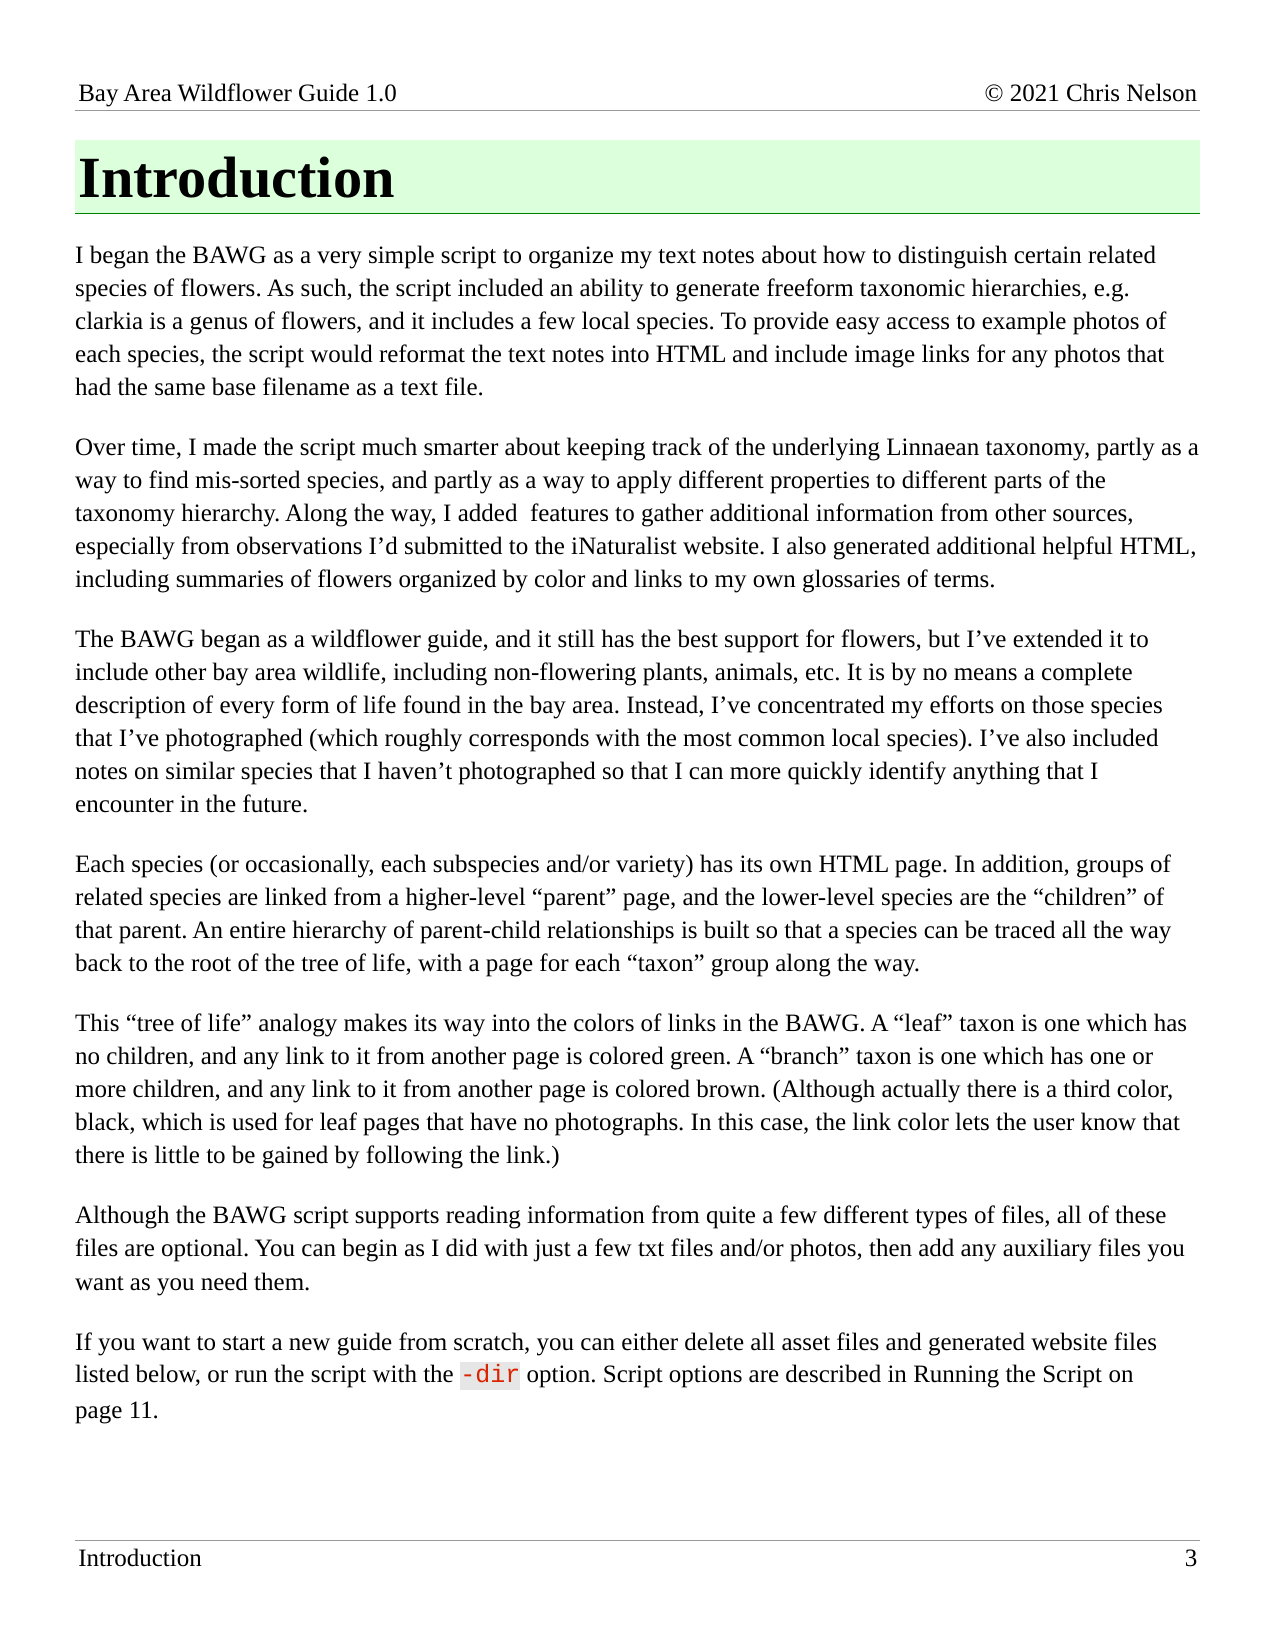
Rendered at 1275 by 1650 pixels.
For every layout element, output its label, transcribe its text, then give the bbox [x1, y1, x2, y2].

text Each species (or occasionally, each subspecies and/or variety) has its own HTML page. In addition, groups of related species are linked from a higher-level “parent” page, and the lower-level species are the “children” of that parent. An entire hierarchy of parent-child relationships is built so that a species can be traced all the way back to the root of the tree of life, with a page for each “taxon” group along the way. [75, 849, 1200, 977]
subtitle Introduction [75, 140, 1200, 213]
text I began the BAWG as a very simple script to organize my text notes about how to distinguish certain related species of flowers. As such, the script included an ability to generate freeform taxonomic hierarchies, e.g. clarkia is a genus of flowers, and it includes a few local species. To provide easy access to example photos of each species, the script would reformat the text notes into HTML and include image links for any photos that had the same base filename as a text file. [75, 240, 1200, 401]
text Although the BAWG script supports reading information from quite a few different types of files, all of these files are optional. You can begin as I did with just a few txt files and/or photos, then add any auxiliary files you want as you need them. [75, 1201, 1200, 1295]
text If you want to start a new guide from scratch, you can either delete all asset files and generated website files listed below, or run the script with the -dir option. Script options are described in Running the Script on page 10. [75, 1327, 1200, 1423]
text Over time, I made the script much smarter about keeping track of the underlying Linnaean taxonomy, partly as a way to find mis-sorted species, and partly as a way to apply different properties to different parts of the taxonomy hierarchy. Along the way, I added features to gather additional information from other sources, especially from observations I’d submitted to the iNaturalist website. I also generated additional helpful HTML, including summaries of flowers organized by color and links to my own glossaries of terms. [75, 432, 1200, 593]
text This “tree of life” analogy makes its way into the colors of links in the BAWG. A “leaf” taxon is one which has no children, and any link to it from another page is colored green. A “branch” taxon is one which has one or more children, and any link to it from another page is colored brown. (Although actually there is a third color, black, which is used for leaf pages that have no photographs. In this case, the link color lets the user know that there is little to be gained by following the link.) [75, 1008, 1200, 1169]
text The BAWG began as a wildflower guide, and it still has the best support for flowers, but I’ve extended it to include other bay area wildlife, including non-flowering plants, animals, etc. It is by no means a complete description of every form of life found in the bay area. Instead, I’ve concentrated my efforts on those species that I’ve photographed (which roughly corresponds with the most common local species). I’ve also included notes on similar species that I haven’t photographed so that I can more quickly identify anything that I encounter in the future. [75, 624, 1200, 818]
